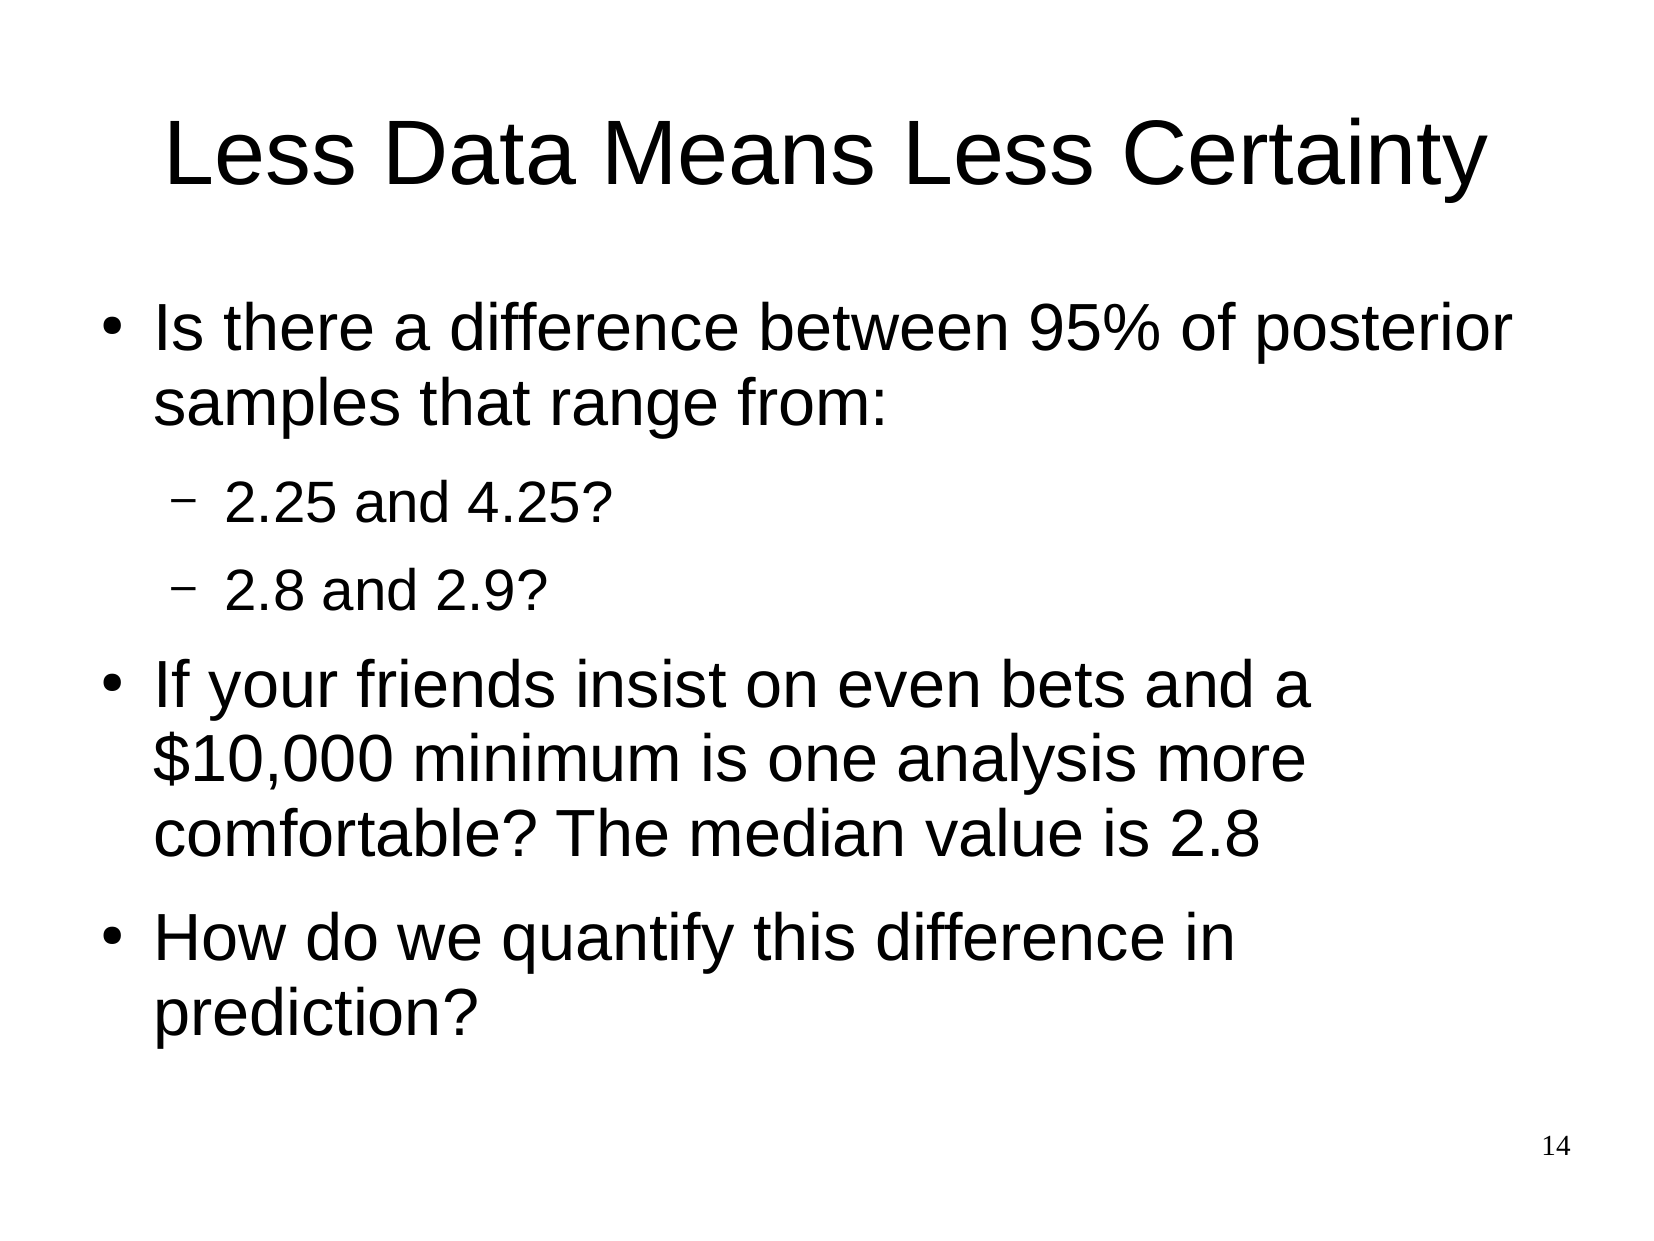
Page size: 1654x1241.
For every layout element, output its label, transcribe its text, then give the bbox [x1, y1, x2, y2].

title Less Data Means Less Certainty [82, 49, 1571, 257]
list Is there a difference between 95% of posterior samples that range from: 2.25 and 4.25? 2.8 and 2.9? If your friends insist on even bets and a $10,000 minimum is one analysis more comfortable? The median value is 2.8 How do we quantify this difference in prediction? [82, 290, 1571, 1143]
